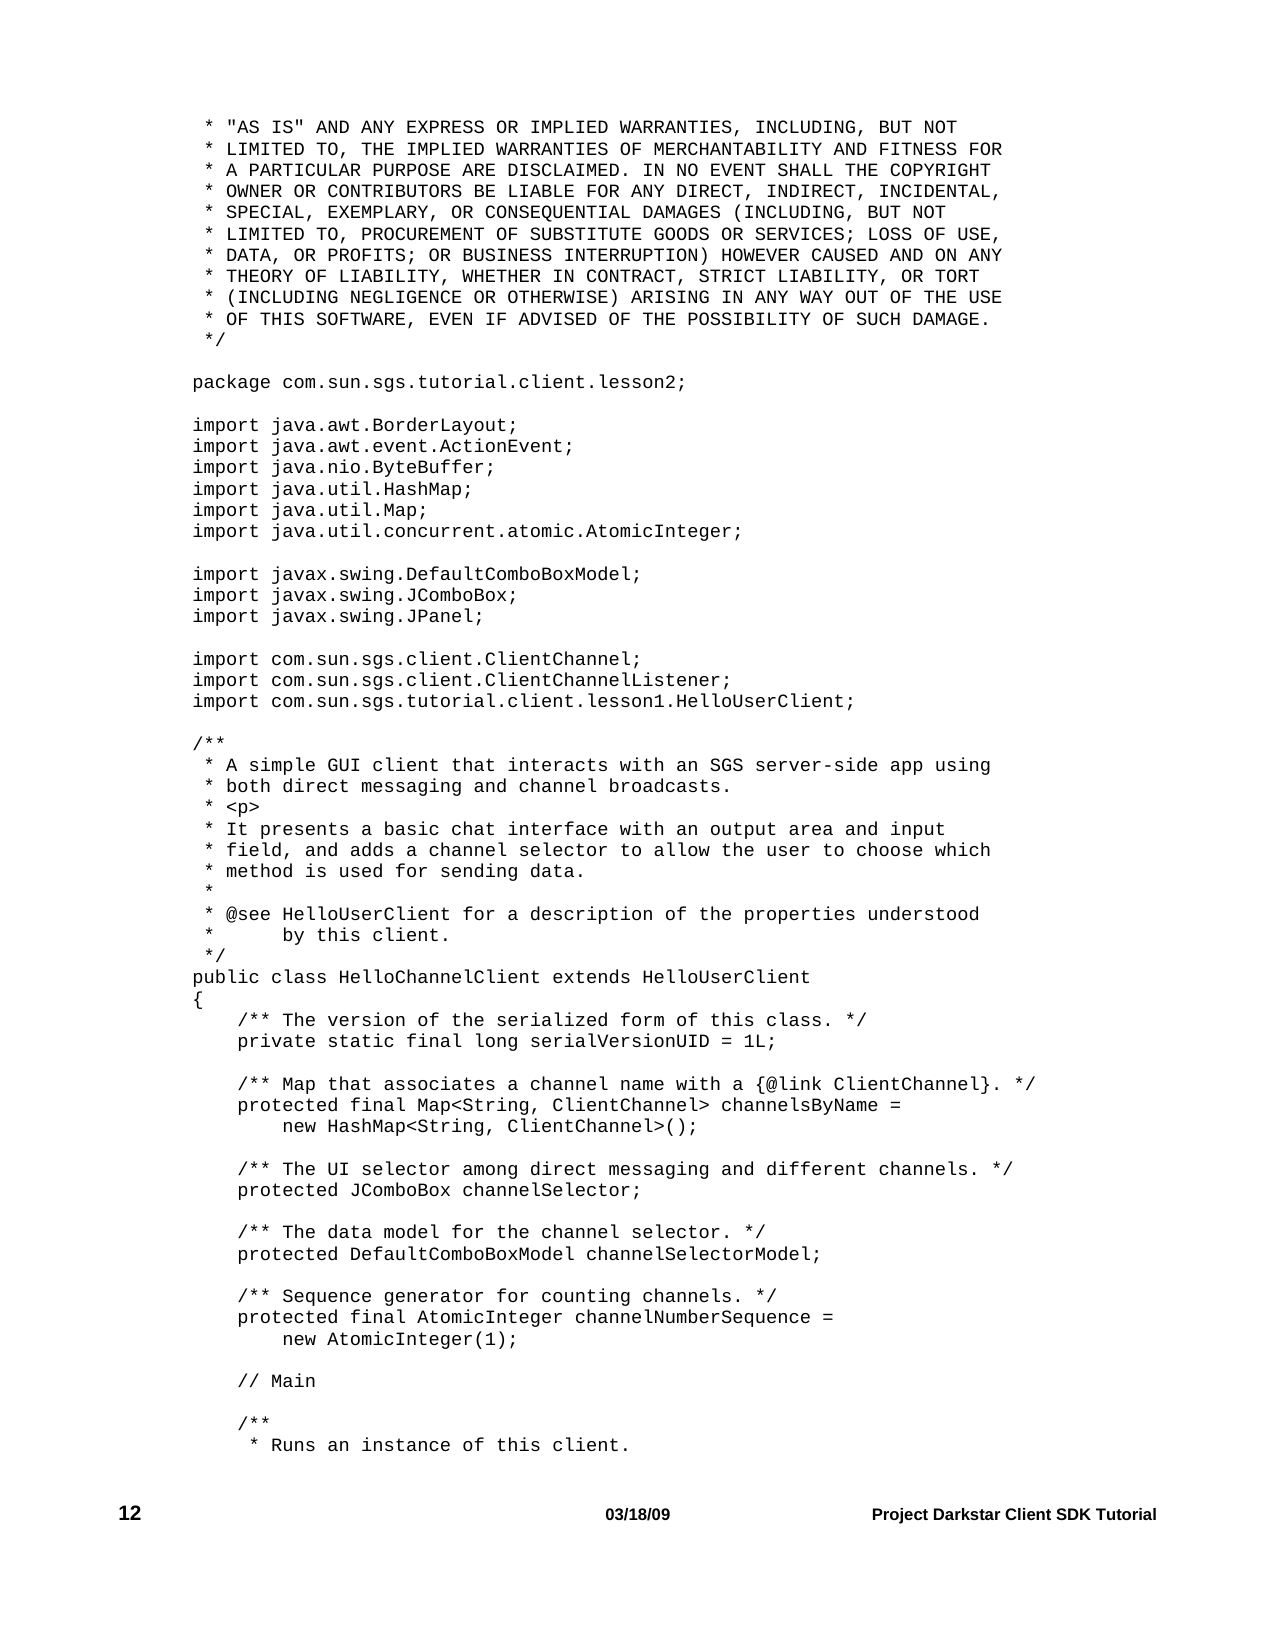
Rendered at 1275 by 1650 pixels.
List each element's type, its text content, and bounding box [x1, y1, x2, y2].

text import javax.swing.DefaultComboBoxModel; [192, 564, 1098, 586]
text /** The version of the serialized form of this class. */ [192, 1011, 1098, 1032]
text */ [192, 331, 1098, 352]
text protected final Map<String, ClientChannel> channelsByName = [192, 1096, 1098, 1117]
text public class HelloChannelClient extends HelloUserClient [192, 968, 1098, 989]
text import com.sun.sgs.client.ClientChannelListener; [192, 671, 1098, 692]
text import javax.swing.JComboBox; [192, 586, 1098, 607]
text /** The UI selector among direct messaging and different channels. */ [192, 1159, 1098, 1181]
text * method is used for sending data. [192, 862, 1098, 883]
text import java.util.Map; [192, 501, 1098, 522]
text * Runs an instance of this client. [192, 1436, 1098, 1457]
text { [192, 989, 1098, 1011]
text * THEORY OF LIABILITY, WHETHER IN CONTRACT, STRICT LIABILITY, OR TORT [192, 267, 1098, 288]
text * both direct messaging and channel broadcasts. [192, 777, 1098, 798]
text protected final AtomicInteger channelNumberSequence = [192, 1308, 1098, 1329]
text import java.nio.ByteBuffer; [192, 458, 1098, 479]
text import java.util.concurrent.atomic.AtomicInteger; [192, 522, 1098, 543]
text protected JComboBox channelSelector; [192, 1181, 1098, 1202]
text import javax.swing.JPanel; [192, 607, 1098, 628]
text * field, and adds a channel selector to allow the user to choose which [192, 841, 1098, 862]
text * A PARTICULAR PURPOSE ARE DISCLAIMED. IN NO EVENT SHALL THE COPYRIGHT [192, 161, 1098, 182]
text import java.awt.BorderLayout; [192, 416, 1098, 437]
text package com.sun.sgs.tutorial.client.lesson2; [192, 373, 1098, 394]
text /** Map that associates a channel name with a {@link ClientChannel}. */ [192, 1074, 1098, 1096]
text /** [192, 1414, 1098, 1436]
text * (INCLUDING NEGLIGENCE OR OTHERWISE) ARISING IN ANY WAY OUT OF THE USE [192, 288, 1098, 309]
text // Main [192, 1372, 1098, 1393]
text * It presents a basic chat interface with an output area and input [192, 819, 1098, 841]
text * "AS IS" AND ANY EXPRESS OR IMPLIED WARRANTIES, INCLUDING, BUT NOT [192, 118, 1098, 139]
text import com.sun.sgs.tutorial.client.lesson1.HelloUserClient; [192, 692, 1098, 713]
text /** The data model for the channel selector. */ [192, 1223, 1098, 1244]
text * A simple GUI client that interacts with an SGS server-side app using [192, 756, 1098, 777]
text * DATA, OR PROFITS; OR BUSINESS INTERRUPTION) HOWEVER CAUSED AND ON ANY [192, 246, 1098, 267]
text protected DefaultComboBoxModel channelSelectorModel; [192, 1244, 1098, 1266]
text import java.util.HashMap; [192, 479, 1098, 501]
text * by this client. [192, 926, 1098, 947]
text import com.sun.sgs.client.ClientChannel; [192, 649, 1098, 671]
text * OF THIS SOFTWARE, EVEN IF ADVISED OF THE POSSIBILITY OF SUCH DAMAGE. [192, 309, 1098, 331]
text /** [192, 734, 1098, 756]
text * LIMITED TO, THE IMPLIED WARRANTIES OF MERCHANTABILITY AND FITNESS FOR [192, 139, 1098, 161]
text * <p> [192, 798, 1098, 819]
text * OWNER OR CONTRIBUTORS BE LIABLE FOR ANY DIRECT, INDIRECT, INCIDENTAL, [192, 182, 1098, 203]
text new HashMap<String, ClientChannel>(); [192, 1117, 1098, 1138]
text * [192, 883, 1098, 904]
text /** Sequence generator for counting channels. */ [192, 1287, 1098, 1308]
text * SPECIAL, EXEMPLARY, OR CONSEQUENTIAL DAMAGES (INCLUDING, BUT NOT [192, 203, 1098, 224]
text * @see HelloUserClient for a description of the properties understood [192, 904, 1098, 926]
text * LIMITED TO, PROCUREMENT OF SUBSTITUTE GOODS OR SERVICES; LOSS OF USE, [192, 224, 1098, 246]
text new AtomicInteger(1); [192, 1329, 1098, 1351]
text import java.awt.event.ActionEvent; [192, 437, 1098, 458]
text */ [192, 947, 1098, 968]
text private static final long serialVersionUID = 1L; [192, 1032, 1098, 1053]
